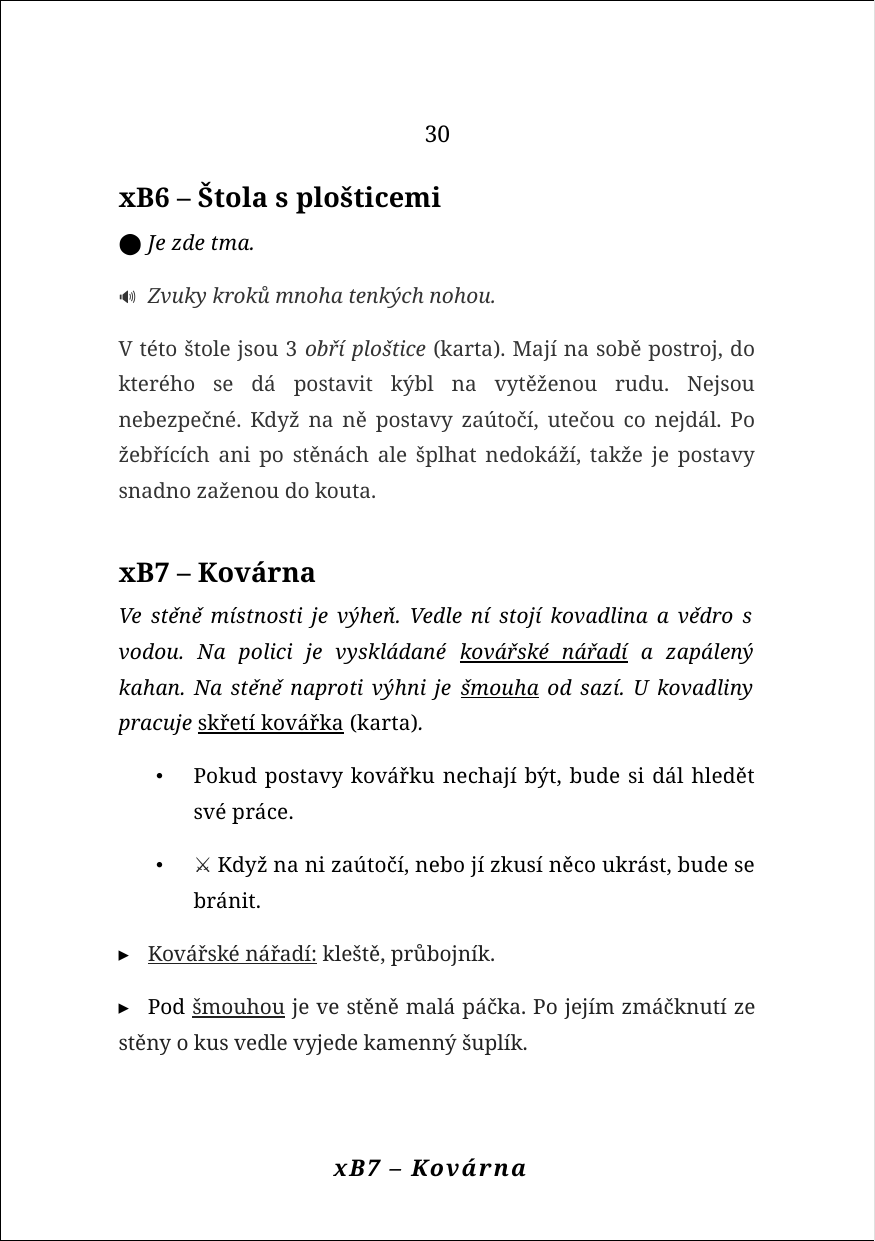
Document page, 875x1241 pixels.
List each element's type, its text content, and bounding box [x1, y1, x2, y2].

text ▸ Kovářské nářadí: kleště, průbojník. [118, 939, 756, 967]
text ▸ Pod šmouhou je ve stěně malá páčka. Po jejím zmáčknutí ze stěny o kus vedle vyjede kamenný šuplík. [118, 992, 756, 1056]
text Ve stěně místnosti je výheň. Vedle ní stojí kovadlina a vědro s vodou. Na polici je vyskládané kovářské nářadí a zapálený kahan. Na stěně naproti výhni je šmouha od sazí. U kovadliny pracuje skřetí kovářka (karta). [118, 602, 756, 737]
text V této štole jsou 3 obří ploštice (karta). Mají na sobě postroj, do kterého se dá postavit kýbl na vytěženou rudu. Nejsou nebezpečné. Když na ně postavy zaútočí, utečou co nejdál. Po žebřících ani po stěnách ale šplhat nedokáží, takže je postavy snadno zaženou do kouta. [118, 334, 756, 504]
list Pokud postavy kovářku nechají být, bude si dál hledět své práce. [156, 761, 756, 825]
subtitle xB7 – Kovárna [118, 553, 756, 590]
subtitle xB6 – Štola s plošticemi [118, 179, 756, 216]
list ⚔ Když na ni zaútočí, nebo jí zkusí něco ukrást, bude se bránit. [156, 850, 756, 914]
text 🔊 Zvuky kroků mnoha tenkých nohou. [118, 281, 756, 309]
text ⬤ Je zde tma. [118, 228, 756, 256]
